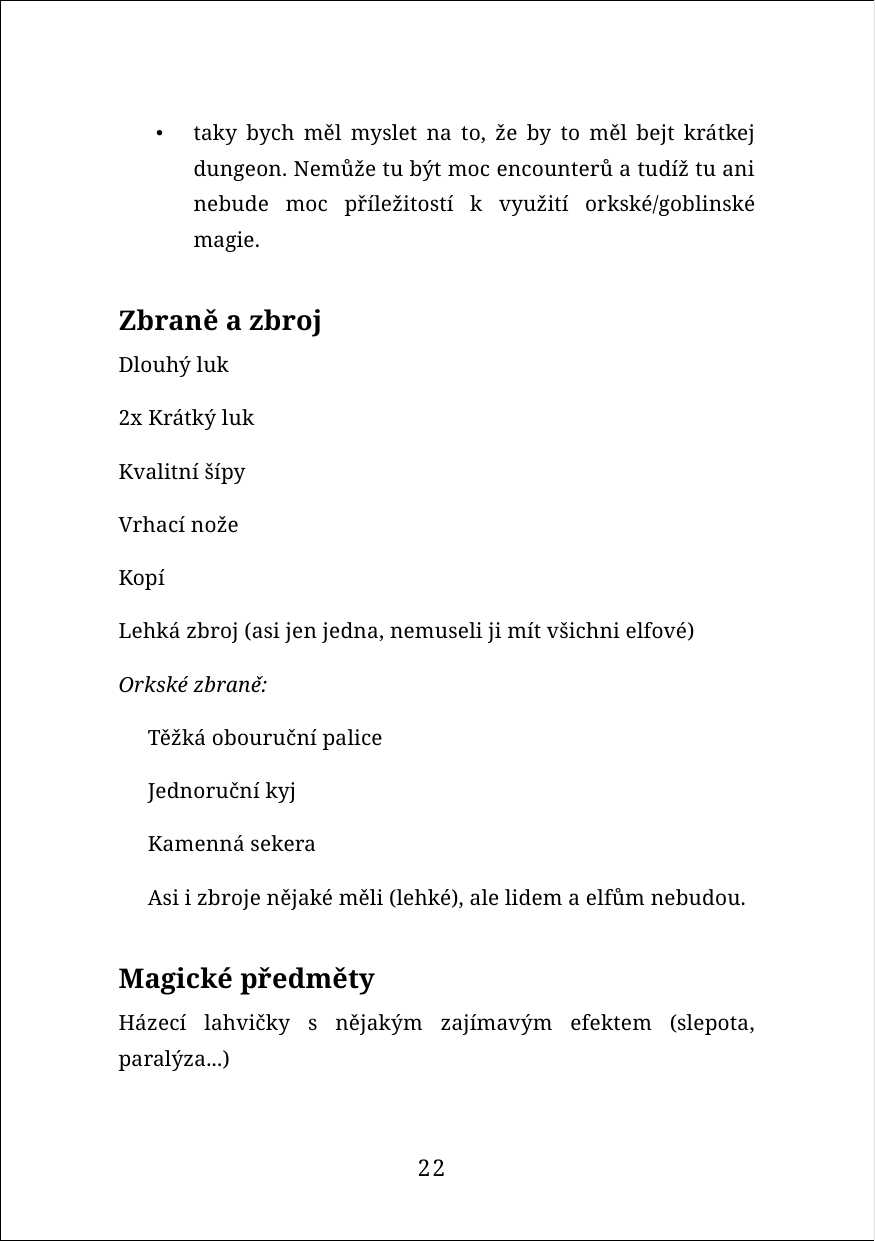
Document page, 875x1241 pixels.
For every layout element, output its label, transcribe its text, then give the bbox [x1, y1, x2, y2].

subtitle Magické předměty [118, 959, 756, 996]
text Těžká obouruční palice [118, 723, 756, 751]
text Asi i zbroje nějaké měli (lehké), ale lidem a elfům nebudou. [118, 883, 756, 911]
text Vrhací nože [118, 510, 756, 538]
list taky bych měl myslet na to, že by to měl bejt krátkej dungeon. Nemůže tu být moc encounterů a tudíž tu ani nebude moc příležitostí k využití orkské/goblinské magie. [156, 118, 756, 253]
text Lehká zbroj (asi jen jedna, nemuseli ji mít všichni elfové) [118, 616, 756, 645]
text 2x Krátký luk [118, 403, 756, 432]
text Dlouhý luk [118, 350, 756, 379]
text Házecí lahvičky s nějakým zajímavým efektem (slepota, paralýza...) [118, 1008, 756, 1072]
text Jednoruční kyj [118, 776, 756, 804]
text Kopí [118, 563, 756, 592]
text Orkské zbraně: [118, 670, 756, 698]
text Kvalitní šípy [118, 457, 756, 485]
text Kamenná sekera [118, 829, 756, 858]
subtitle Zbraně a zbroj [118, 302, 756, 338]
